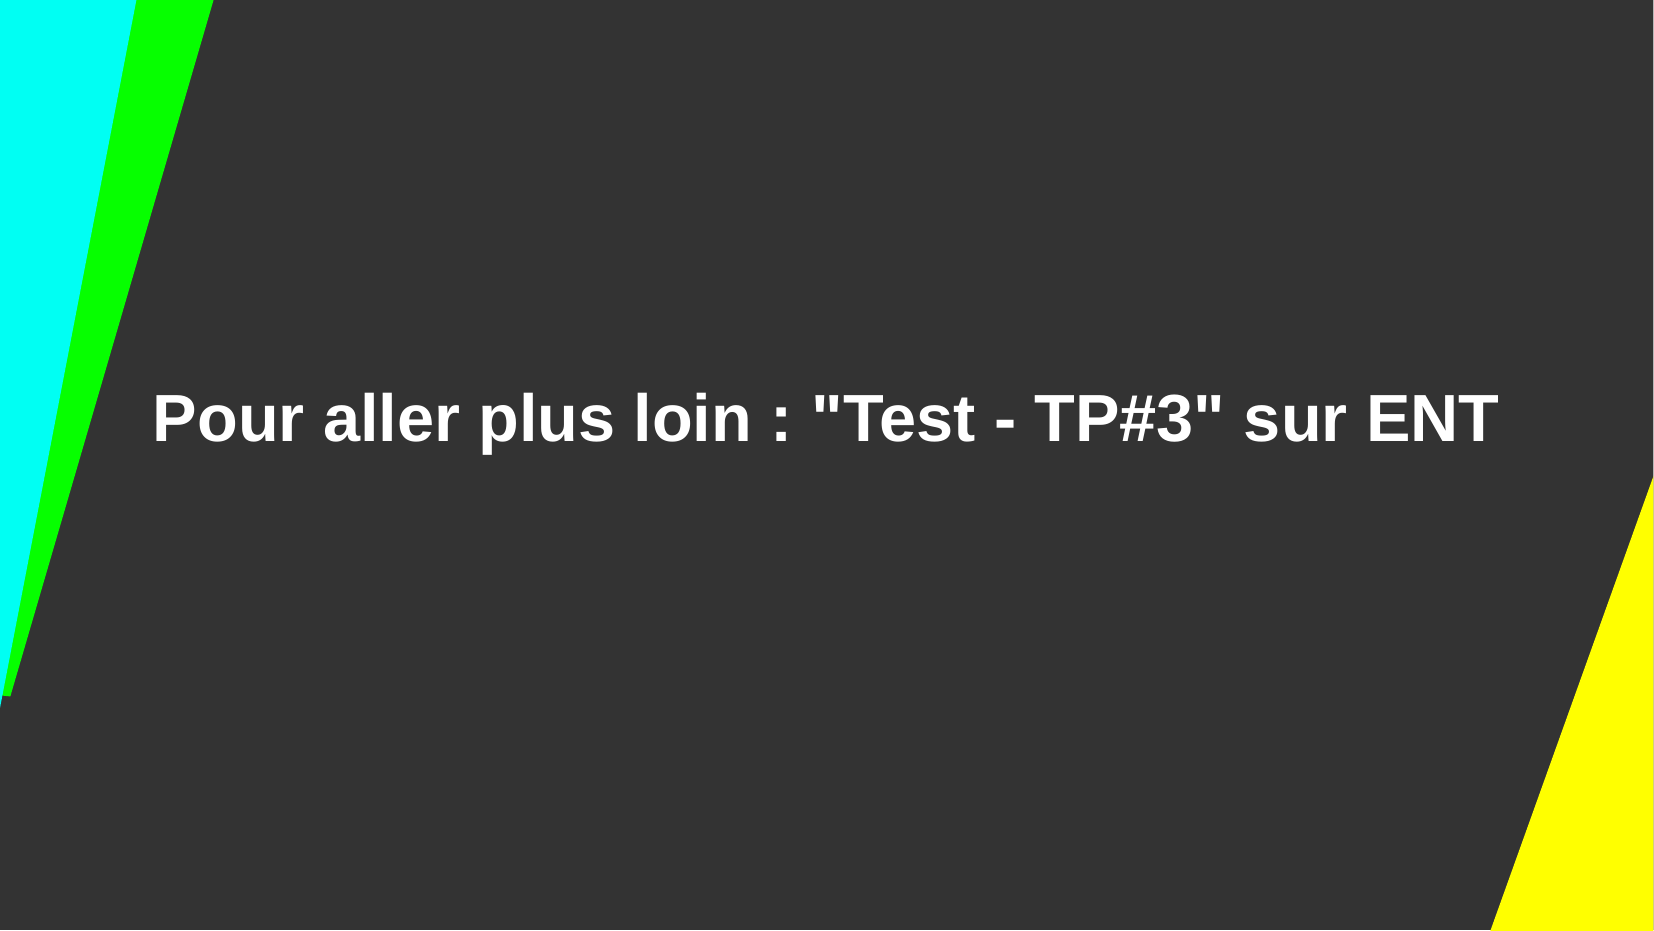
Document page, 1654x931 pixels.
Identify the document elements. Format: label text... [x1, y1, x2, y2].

text_box [1490, 474, 1654, 931]
text_box [0, 0, 214, 708]
title Pour aller plus loin : "Test - TP#3" sur ENT [124, 381, 1530, 550]
